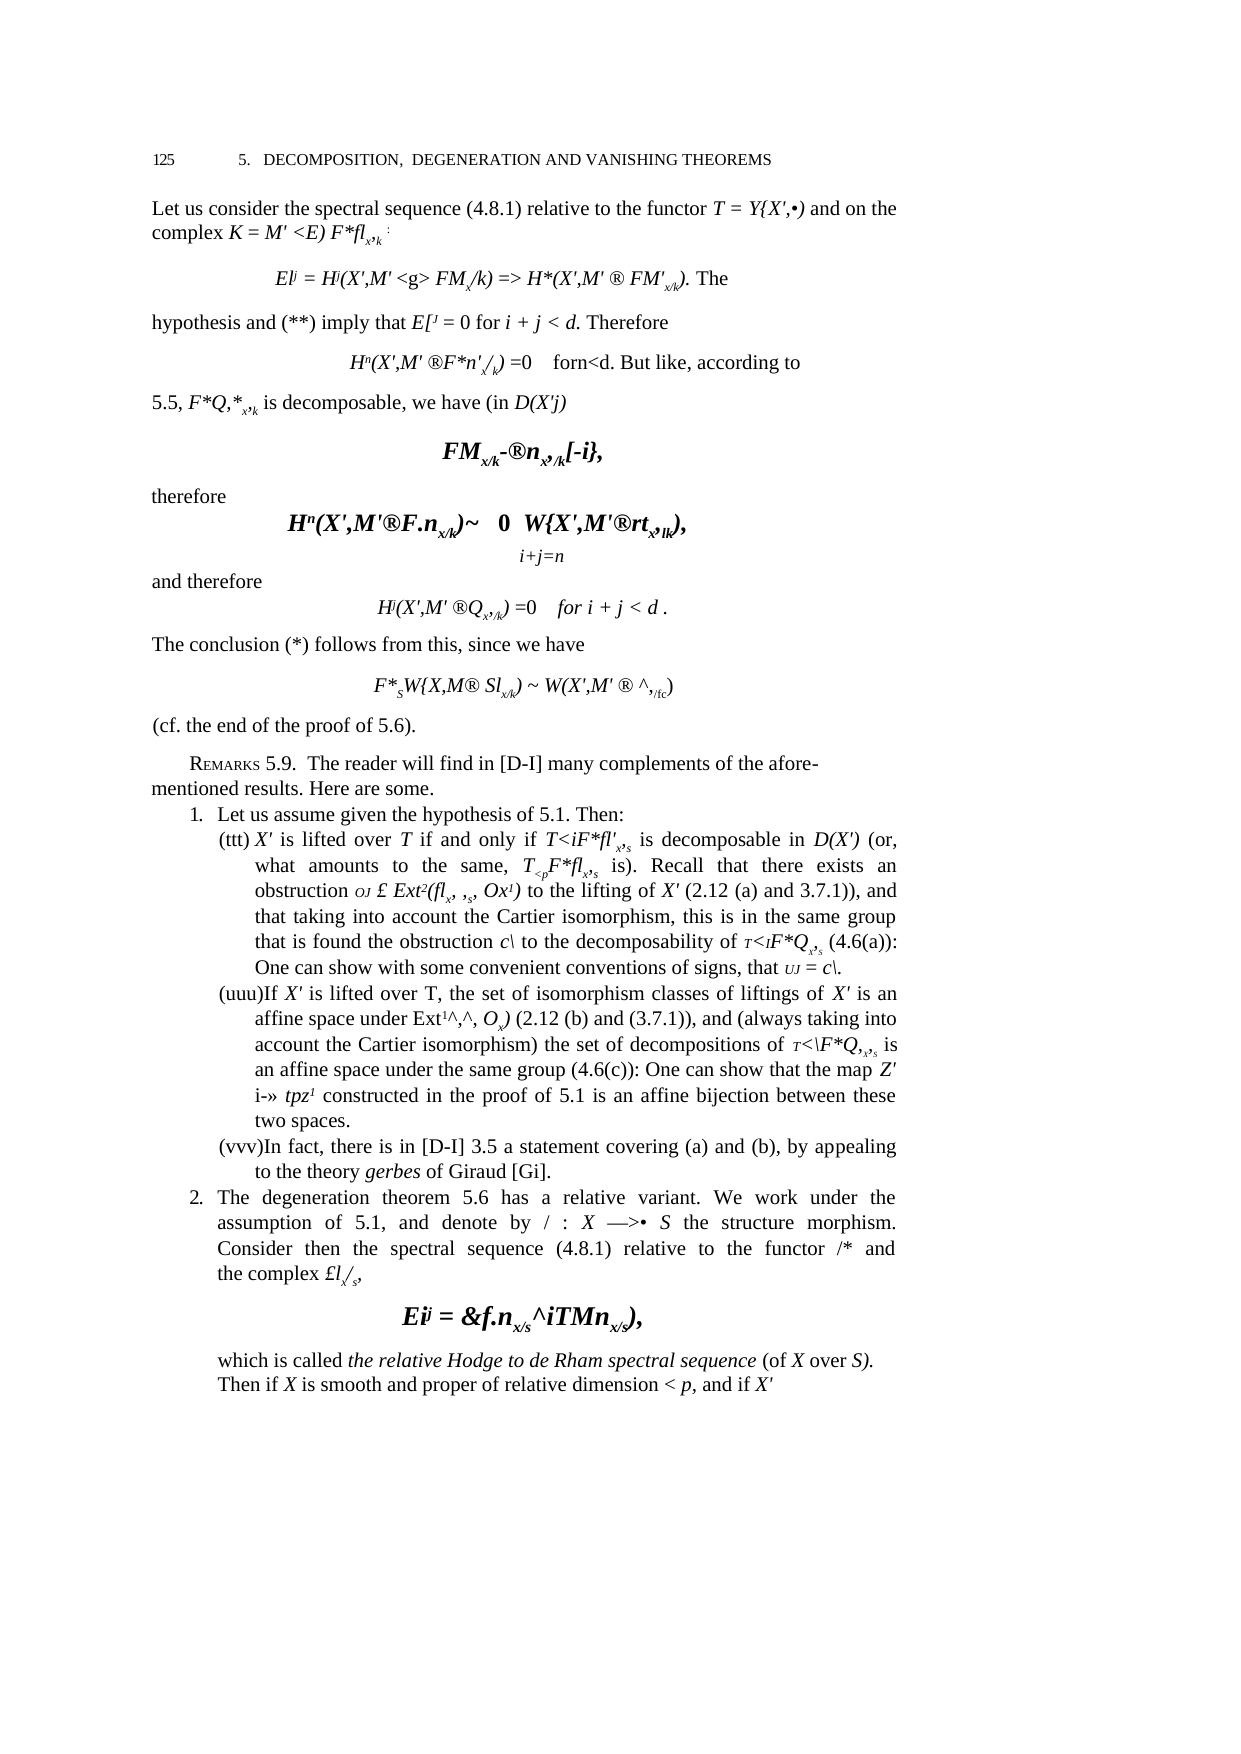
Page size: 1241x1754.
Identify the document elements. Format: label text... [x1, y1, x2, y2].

text Let us consider the spectral sequence (4.8.1) relative to the functor T = Y{X',•) and on the complex K = M' <E) F*flx,k : [152, 196, 897, 244]
text F*SW{X,M® Slx/k) ~ W(X',M' ® ^,/fc) [151, 660, 896, 700]
text Hn(X',M'®F.nx/k)~ 0 W{X',M'®rtx,lk), [287, 508, 897, 541]
text 125 5. DECOMPOSITION, DEGENERATION AND VANISHING THEOREMS [152, 150, 897, 169]
text Eij = &f.nx/s^iTMnx/s), [151, 1300, 897, 1336]
list If X' is lifted over T, the set of isomorphism classes of liftings of X' is an affine space under Ext1^,^, Ox) (2.12 (b) and (3.7.1)), and (always taking into account the Cartier isomorphism) the set of decompositions of t<\F*Q,x,s is an affine space under the same group (4.6(c)): One can show that the map Z' i-» tpz1 constructed in the proof of 5.1 is an affine bijection between these two spaces. [218, 979, 897, 1133]
text Remarks 5.9. The reader will find in [D-I] many complements of the afore­mentioned results. Here are some. [151, 750, 897, 801]
list X' is lifted over T if and only if T<iF*fl'x,s is decomposable in D(X') (or, what amounts to the same, T<pF*flx,s is). Recall that there exists an obstruction oj £ Ext2(flx, ,s, Ox1) to the lifting of X' (2.12 (a) and 3.7.1)), and that taking into account the Cartier isomorphism, this is in the same group that is found the obstruction c\ to the decomposability of t<iF*Qx,s (4.6(a)): One can show with some convenient conventions of signs, that uj = c\. [218, 826, 897, 979]
text Elj = Hj(X',M' <g> FMx/k) => H*(X',M' ® FM'x/k). The hypothesis and (**) imply that E[J = 0 for i + j < d. Therefore [152, 250, 783, 338]
text Hn(X',M' ®F*n'x/k) =0 forn<d. But like, according to 5.5, F*Q,*x,k is decomposable, we have (in D(X'j) [152, 338, 821, 417]
text which is called the relative Hodge to de Rham spectral sequence (of X over S). Then if X is smooth and proper of relative dimension < p, and if X' [217, 1347, 897, 1396]
text therefore [151, 483, 897, 508]
text 2. The degeneration theorem 5.6 has a relative variant. We work under the assumption of 5.1, and denote by / : X —>• S the structure morphism. Consider then the spectral sequence (4.8.1) relative to the functor /* and the complex £lx/s, [189, 1184, 897, 1286]
text The conclusion (*) follows from this, since we have [152, 619, 897, 660]
list In fact, there is in [D-I] 3.5 a statement covering (a) and (b), by ap­pealing to the theory gerbes of Giraud [Gi]. [218, 1133, 896, 1184]
text (cf. the end of the proof of 5.6). [152, 700, 897, 741]
text i+j=n [519, 541, 897, 567]
text FMx/k-®nx,/k[-i}, [151, 436, 897, 469]
text and therefore [152, 567, 897, 593]
text Hj(X',M' ®Qx,/k) =0 for i+j<d. [151, 593, 896, 619]
text 1. Let us assume given the hypothesis of 5.1. Then: [189, 801, 897, 826]
